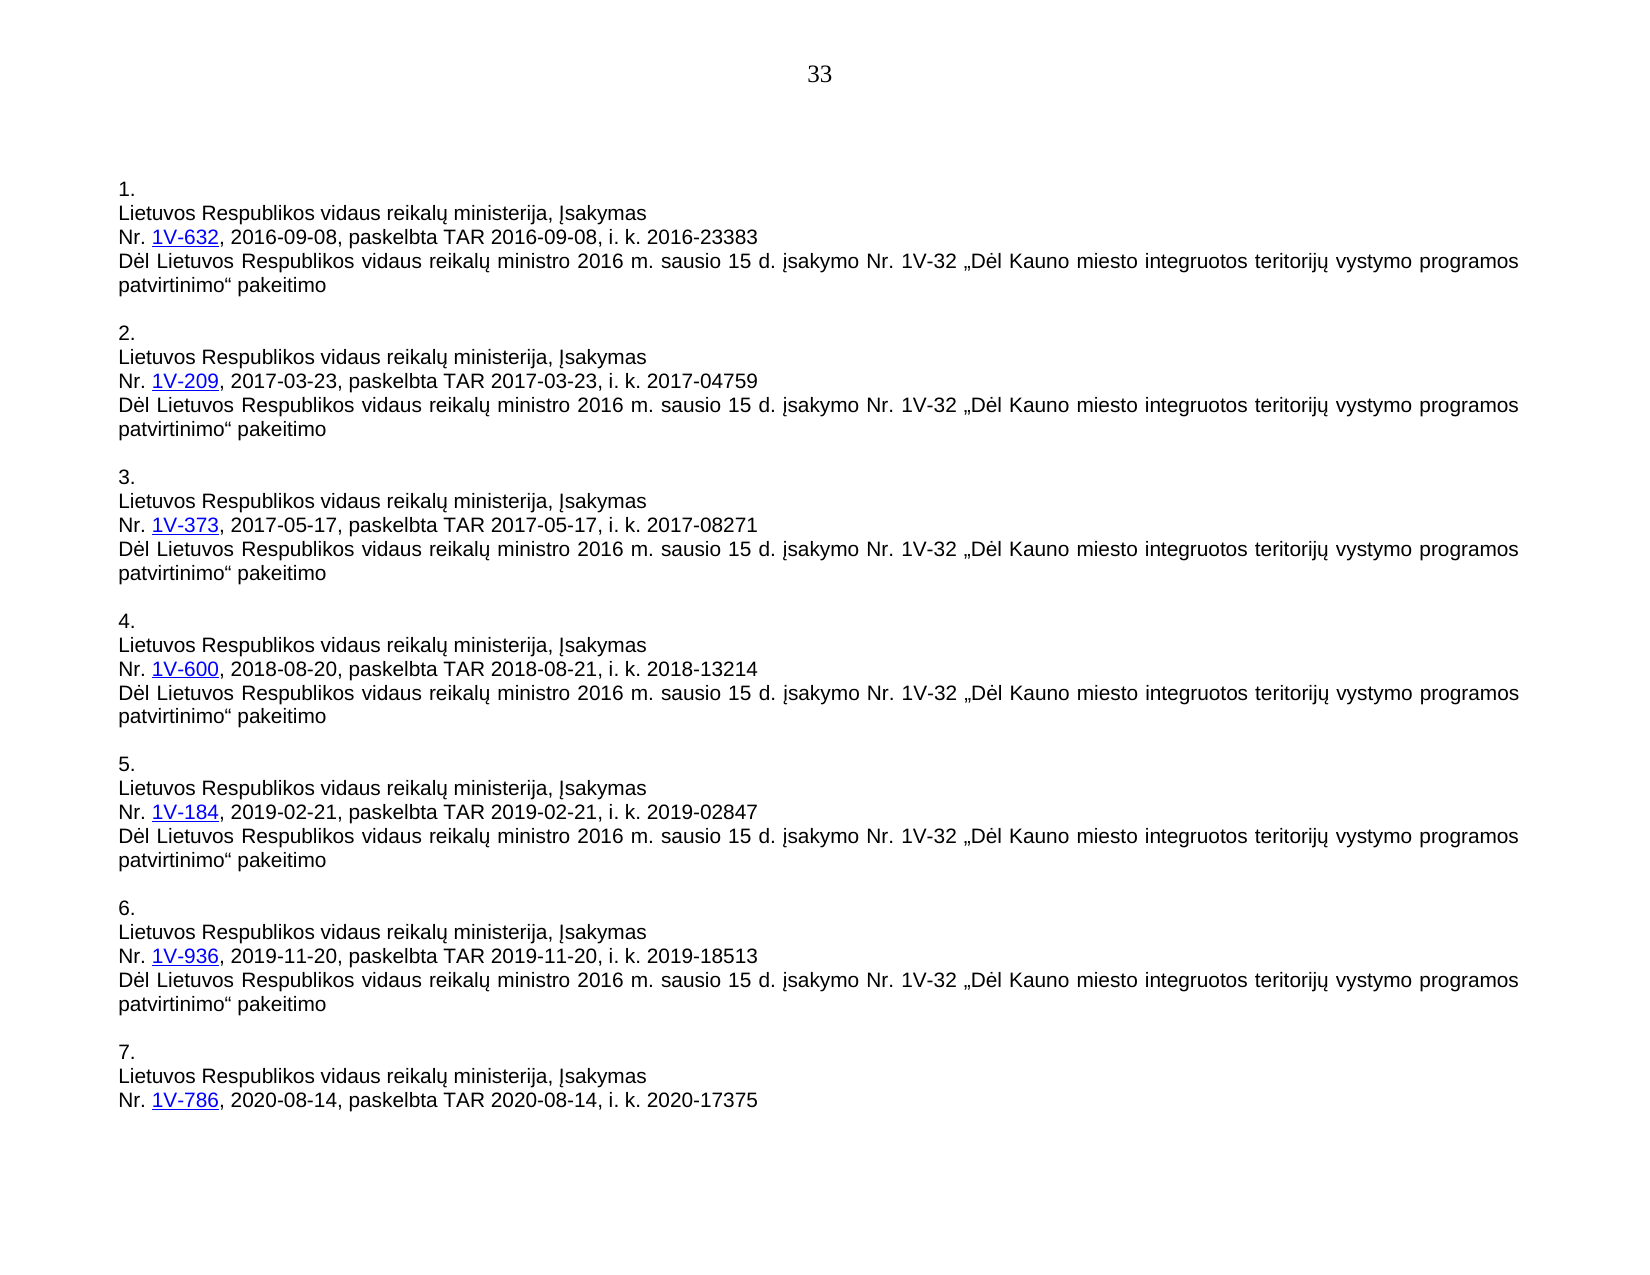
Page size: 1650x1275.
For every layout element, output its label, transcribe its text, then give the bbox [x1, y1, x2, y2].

text Dėl Lietuvos Respublikos vidaus reikalų ministro 2016 m. sausio 15 d. įsakymo Nr. 1V-32 „Dėl Kauno miesto integruotos teritorijų vystymo programos patvirtinimo“ pakeitimo [118, 393, 1521, 441]
text Nr. 1V-209, 2017-03-23, paskelbta TAR 2017-03-23, i. k. 2017-04759 [118, 369, 1521, 393]
text Nr. 1V-936, 2019-11-20, paskelbta TAR 2019-11-20, i. k. 2019-18513 [118, 944, 1521, 968]
text Lietuvos Respublikos vidaus reikalų ministerija, Įsakymas [118, 776, 1521, 800]
text Dėl Lietuvos Respublikos vidaus reikalų ministro 2016 m. sausio 15 d. įsakymo Nr. 1V-32 „Dėl Kauno miesto integruotos teritorijų vystymo programos patvirtinimo“ pakeitimo [118, 680, 1521, 728]
text Nr. 1V-632, 2016-09-08, paskelbta TAR 2016-09-08, i. k. 2016-23383 [118, 225, 1521, 249]
text 3. [118, 465, 1521, 489]
text 7. [118, 1040, 1521, 1064]
text 4. [118, 608, 1521, 632]
text 2. [118, 321, 1521, 345]
text Dėl Lietuvos Respublikos vidaus reikalų ministro 2016 m. sausio 15 d. įsakymo Nr. 1V-32 „Dėl Kauno miesto integruotos teritorijų vystymo programos patvirtinimo“ pakeitimo [118, 249, 1521, 297]
text Lietuvos Respublikos vidaus reikalų ministerija, Įsakymas [118, 1064, 1521, 1088]
text 1. [118, 177, 1521, 201]
text Dėl Lietuvos Respublikos vidaus reikalų ministro 2016 m. sausio 15 d. įsakymo Nr. 1V-32 „Dėl Kauno miesto integruotos teritorijų vystymo programos patvirtinimo“ pakeitimo [118, 537, 1521, 584]
text Dėl Lietuvos Respublikos vidaus reikalų ministro 2016 m. sausio 15 d. įsakymo Nr. 1V-32 „Dėl Kauno miesto integruotos teritorijų vystymo programos patvirtinimo“ pakeitimo [118, 968, 1521, 1016]
text 6. [118, 896, 1521, 920]
text Lietuvos Respublikos vidaus reikalų ministerija, Įsakymas [118, 489, 1521, 513]
text Lietuvos Respublikos vidaus reikalų ministerija, Įsakymas [118, 201, 1521, 225]
text Nr. 1V-184, 2019-02-21, paskelbta TAR 2019-02-21, i. k. 2019-02847 [118, 800, 1521, 824]
text Dėl Lietuvos Respublikos vidaus reikalų ministro 2016 m. sausio 15 d. įsakymo Nr. 1V-32 „Dėl Kauno miesto integruotos teritorijų vystymo programos patvirtinimo“ pakeitimo [118, 824, 1521, 872]
text Lietuvos Respublikos vidaus reikalų ministerija, Įsakymas [118, 345, 1521, 369]
text 5. [118, 752, 1521, 776]
text Nr. 1V-786, 2020-08-14, paskelbta TAR 2020-08-14, i. k. 2020-17375 [118, 1088, 1521, 1112]
text Nr. 1V-373, 2017-05-17, paskelbta TAR 2017-05-17, i. k. 2017-08271 [118, 513, 1521, 537]
text Nr. 1V-600, 2018-08-20, paskelbta TAR 2018-08-21, i. k. 2018-13214 [118, 656, 1521, 680]
text Lietuvos Respublikos vidaus reikalų ministerija, Įsakymas [118, 632, 1521, 656]
text Lietuvos Respublikos vidaus reikalų ministerija, Įsakymas [118, 920, 1521, 944]
